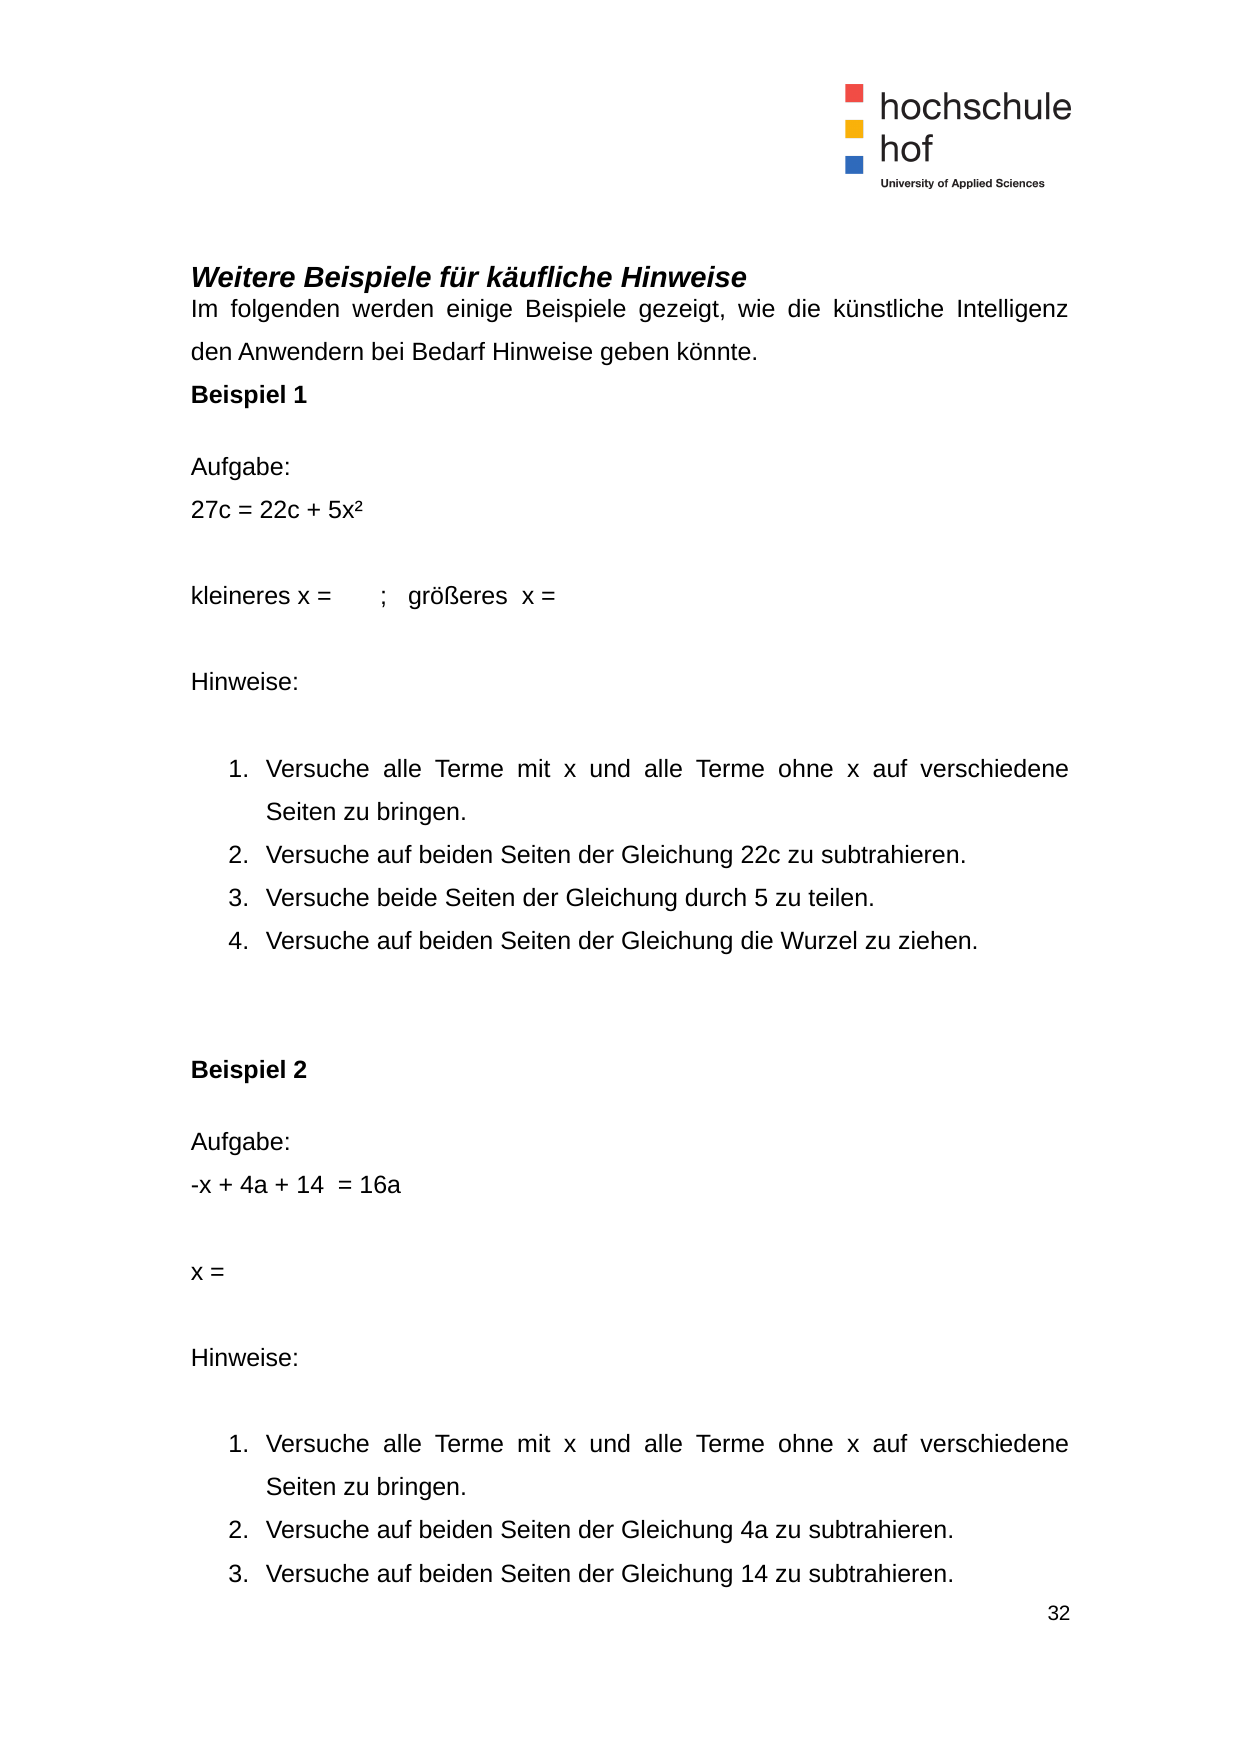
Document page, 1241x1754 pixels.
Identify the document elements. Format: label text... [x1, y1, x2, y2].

text Aufgabe: [191, 1127, 1070, 1156]
list Versuche auf beiden Seiten der Gleichung 22c zu subtrahieren. [228, 840, 1070, 868]
list Versuche alle Terme mit x und alle Terme ohne x auf verschiedene Seiten zu bringen. [228, 1429, 1070, 1501]
list Versuche auf beiden Seiten der Gleichung 14 zu subtrahieren. [228, 1558, 1070, 1587]
text 27c = 22c + 5x² [191, 495, 1070, 523]
text Hinweise: [191, 667, 1070, 696]
subtitle Weitere Beispiele für käufliche Hinweise [191, 260, 1070, 293]
text Beispiel 1 [191, 380, 1070, 408]
text Beispiel 2 [191, 1055, 1070, 1084]
text -x + 4a + 14 = 16a [191, 1170, 1070, 1199]
text Hinweise: [191, 1343, 1070, 1372]
list Versuche auf beiden Seiten der Gleichung die Wurzel zu ziehen. [228, 926, 1070, 955]
list Versuche alle Terme mit x und alle Terme ohne x auf verschiedene Seiten zu bringen. [228, 753, 1070, 825]
list Versuche auf beiden Seiten der Gleichung 4a zu subtrahieren. [228, 1515, 1070, 1544]
list Versuche beide Seiten der Gleichung durch 5 zu teilen. [228, 883, 1070, 912]
text Aufgabe: [191, 452, 1070, 480]
text kleineres x = ; größeres x = [191, 581, 1070, 610]
text Im folgenden werden einige Beispiele gezeigt, wie die künstliche Intelligenz den Anwendern bei Bedarf Hinweise geben könnte. [191, 293, 1070, 365]
text x = [191, 1257, 1070, 1285]
